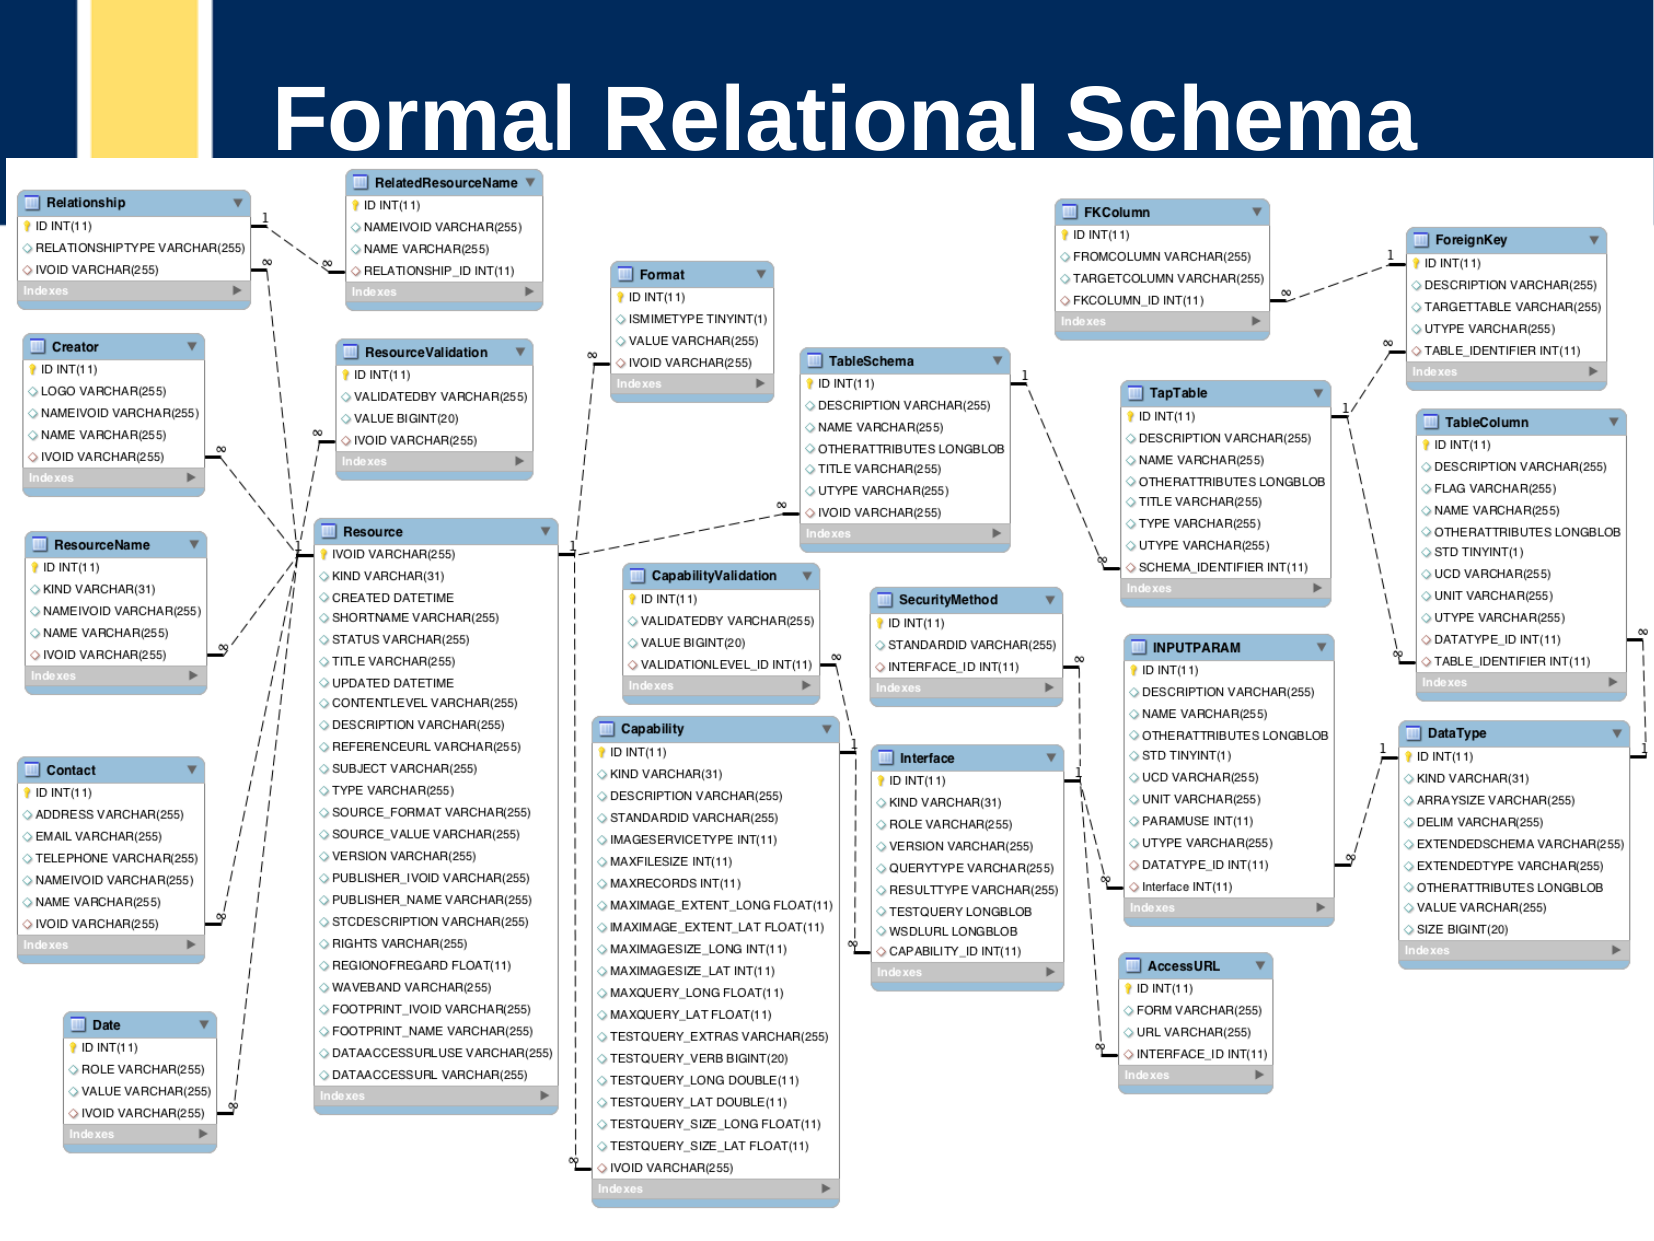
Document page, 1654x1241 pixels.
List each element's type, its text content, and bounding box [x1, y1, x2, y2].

title Formal Relational Schema [257, 0, 1654, 158]
picture [0, 0, 1654, 1241]
